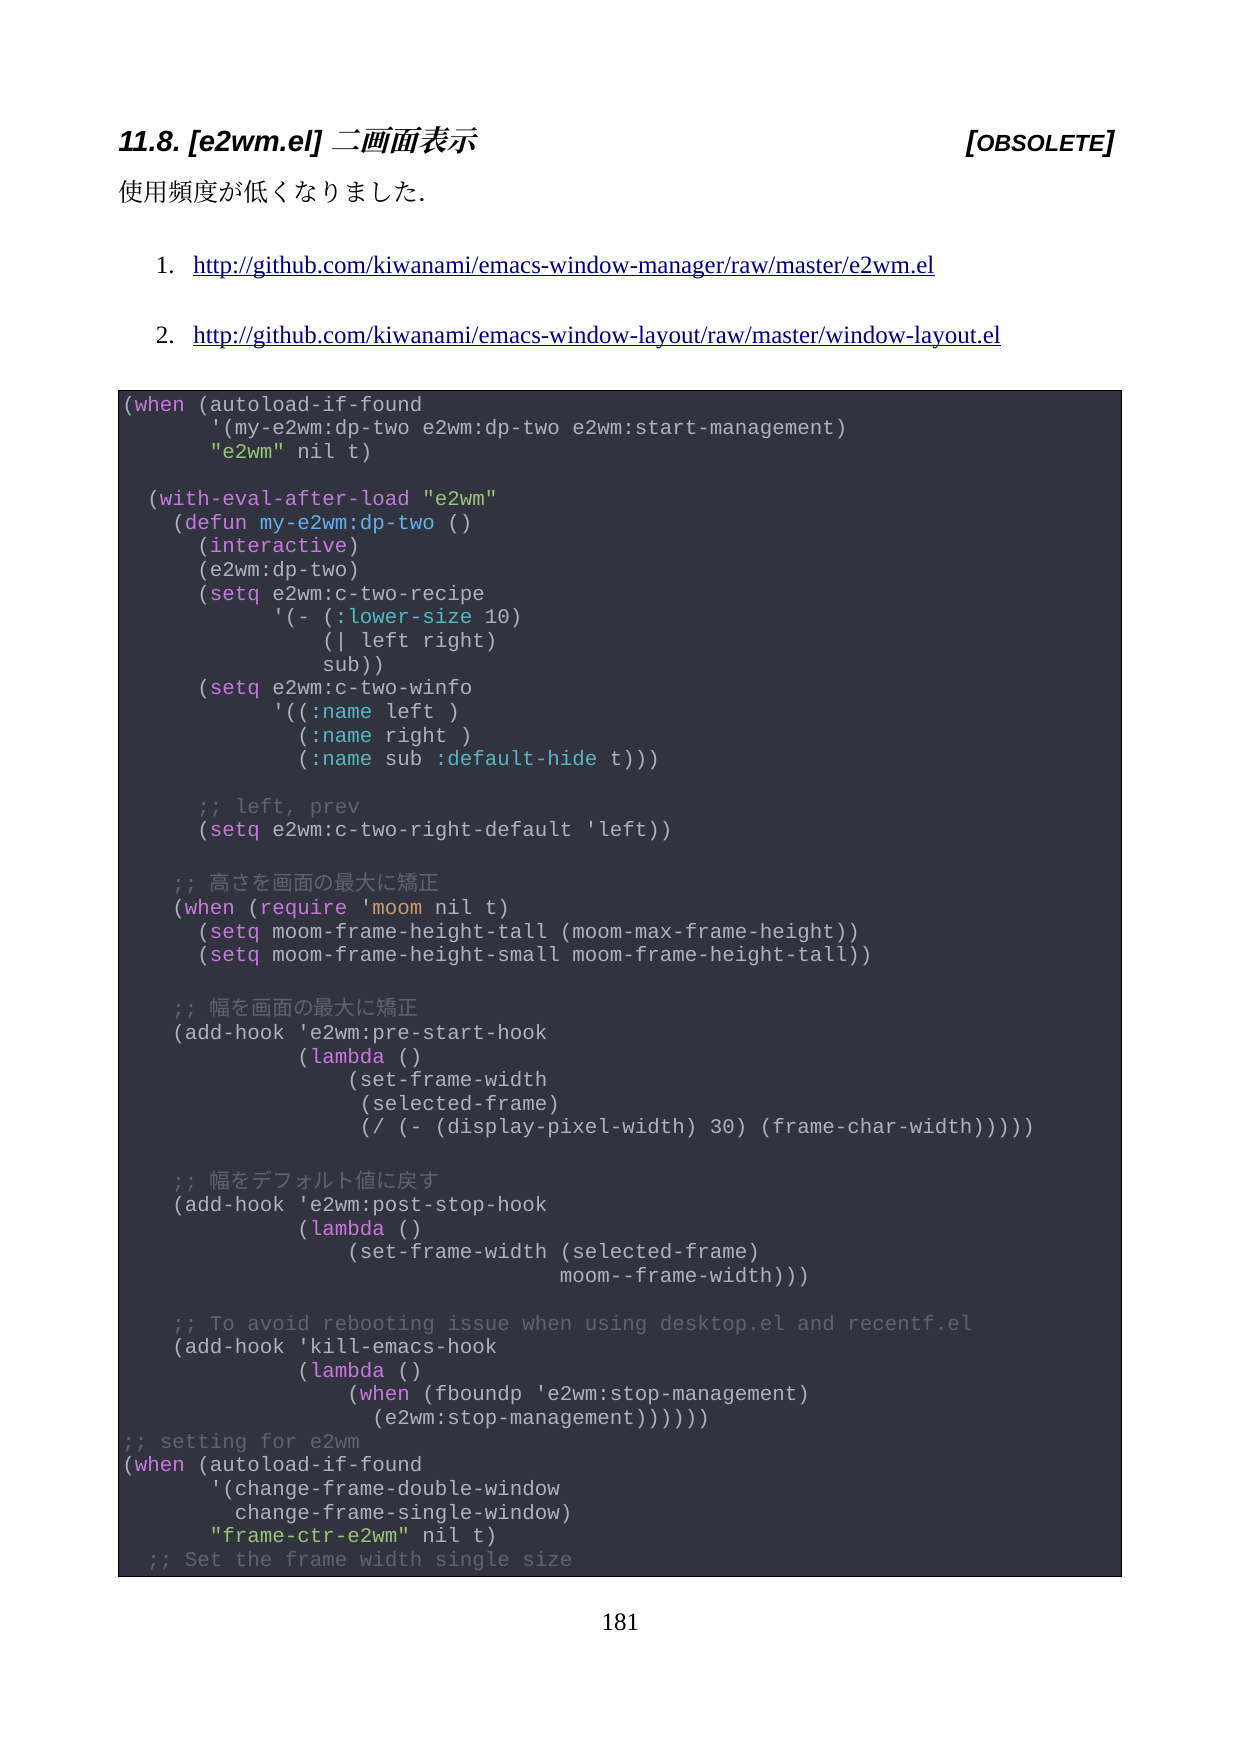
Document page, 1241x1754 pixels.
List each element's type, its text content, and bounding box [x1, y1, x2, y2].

text (:name right ) [119, 721, 1121, 744]
text sub)) [119, 650, 1121, 673]
text '(- (:lower-size 10) [119, 602, 1121, 626]
text ;; To avoid rebooting issue when using desktop.el and recentf.el [119, 1308, 1121, 1332]
text (when (autoload-if-found [119, 1450, 1121, 1474]
text ;; left, prev [119, 792, 1121, 815]
text (:name sub :default-hide t))) [119, 744, 1121, 768]
text (setq e2wm:c-two-winfo [119, 673, 1121, 697]
list http://github.com/kiwanami/emacs-window-layout/raw/master/window-layout.el [156, 320, 1122, 377]
text (setq e2wm:c-two-recipe [119, 579, 1121, 602]
text (e2wm:dp-two) [119, 555, 1121, 579]
text (add-hook 'e2wm:pre-start-hook [119, 1018, 1121, 1042]
text (add-hook 'e2wm:post-stop-hook [119, 1190, 1121, 1214]
text (selected-frame) [119, 1089, 1121, 1113]
text ;; 幅をデフォルト値に戻す [119, 1160, 1121, 1190]
text (lambda () [119, 1214, 1121, 1238]
text (/ (- (display-pixel-width) 30) (frame-char-width))))) [119, 1113, 1121, 1136]
text (setq moom-frame-height-small moom-frame-height-tall)) [119, 940, 1121, 964]
text (setq e2wm:c-two-right-default 'left)) [119, 815, 1121, 839]
text (interactive) [119, 532, 1121, 555]
text "e2wm" nil t) [119, 437, 1121, 461]
text (when (autoload-if-found [119, 391, 1121, 413]
text "frame-ctr-e2wm" nil t) [119, 1521, 1121, 1545]
list http://github.com/kiwanami/emacs-window-manager/raw/master/e2wm.el [156, 250, 1122, 307]
text (when (require 'moom nil t) [119, 893, 1121, 917]
text (add-hook 'kill-emacs-hook [119, 1332, 1121, 1356]
subtitle [e2wm.el] 二画面表示 [obsolete] [118, 118, 1122, 160]
text moom--frame-width))) [119, 1261, 1121, 1285]
text '((:name left ) [119, 697, 1121, 721]
text (defun my-e2wm:dp-two () [119, 508, 1121, 532]
text '(my-e2wm:dp-two e2wm:dp-two e2wm:start-management) [119, 413, 1121, 437]
text (setq moom-frame-height-tall (moom-max-frame-height)) [119, 917, 1121, 940]
text 使用頻度が低くなりました． [118, 172, 1122, 237]
text ;; 高さを画面の最大に矯正 [119, 863, 1121, 893]
text (lambda () [119, 1356, 1121, 1379]
text (| left right) [119, 626, 1121, 650]
text ;; setting for e2wm [119, 1427, 1121, 1450]
text (lambda () [119, 1042, 1121, 1065]
text (e2wm:stop-management)))))) [119, 1403, 1121, 1427]
text (with-eval-after-load "e2wm" [119, 484, 1121, 508]
text (set-frame-width (selected-frame) [119, 1238, 1121, 1261]
text change-frame-single-window) [119, 1498, 1121, 1521]
text (set-frame-width [119, 1065, 1121, 1089]
text (when (fboundp 'e2wm:stop-management) [119, 1379, 1121, 1403]
text ;; Set the frame width single size [119, 1545, 1121, 1576]
text ;; 幅を画面の最大に矯正 [119, 988, 1121, 1018]
text '(change-frame-double-window [119, 1474, 1121, 1498]
